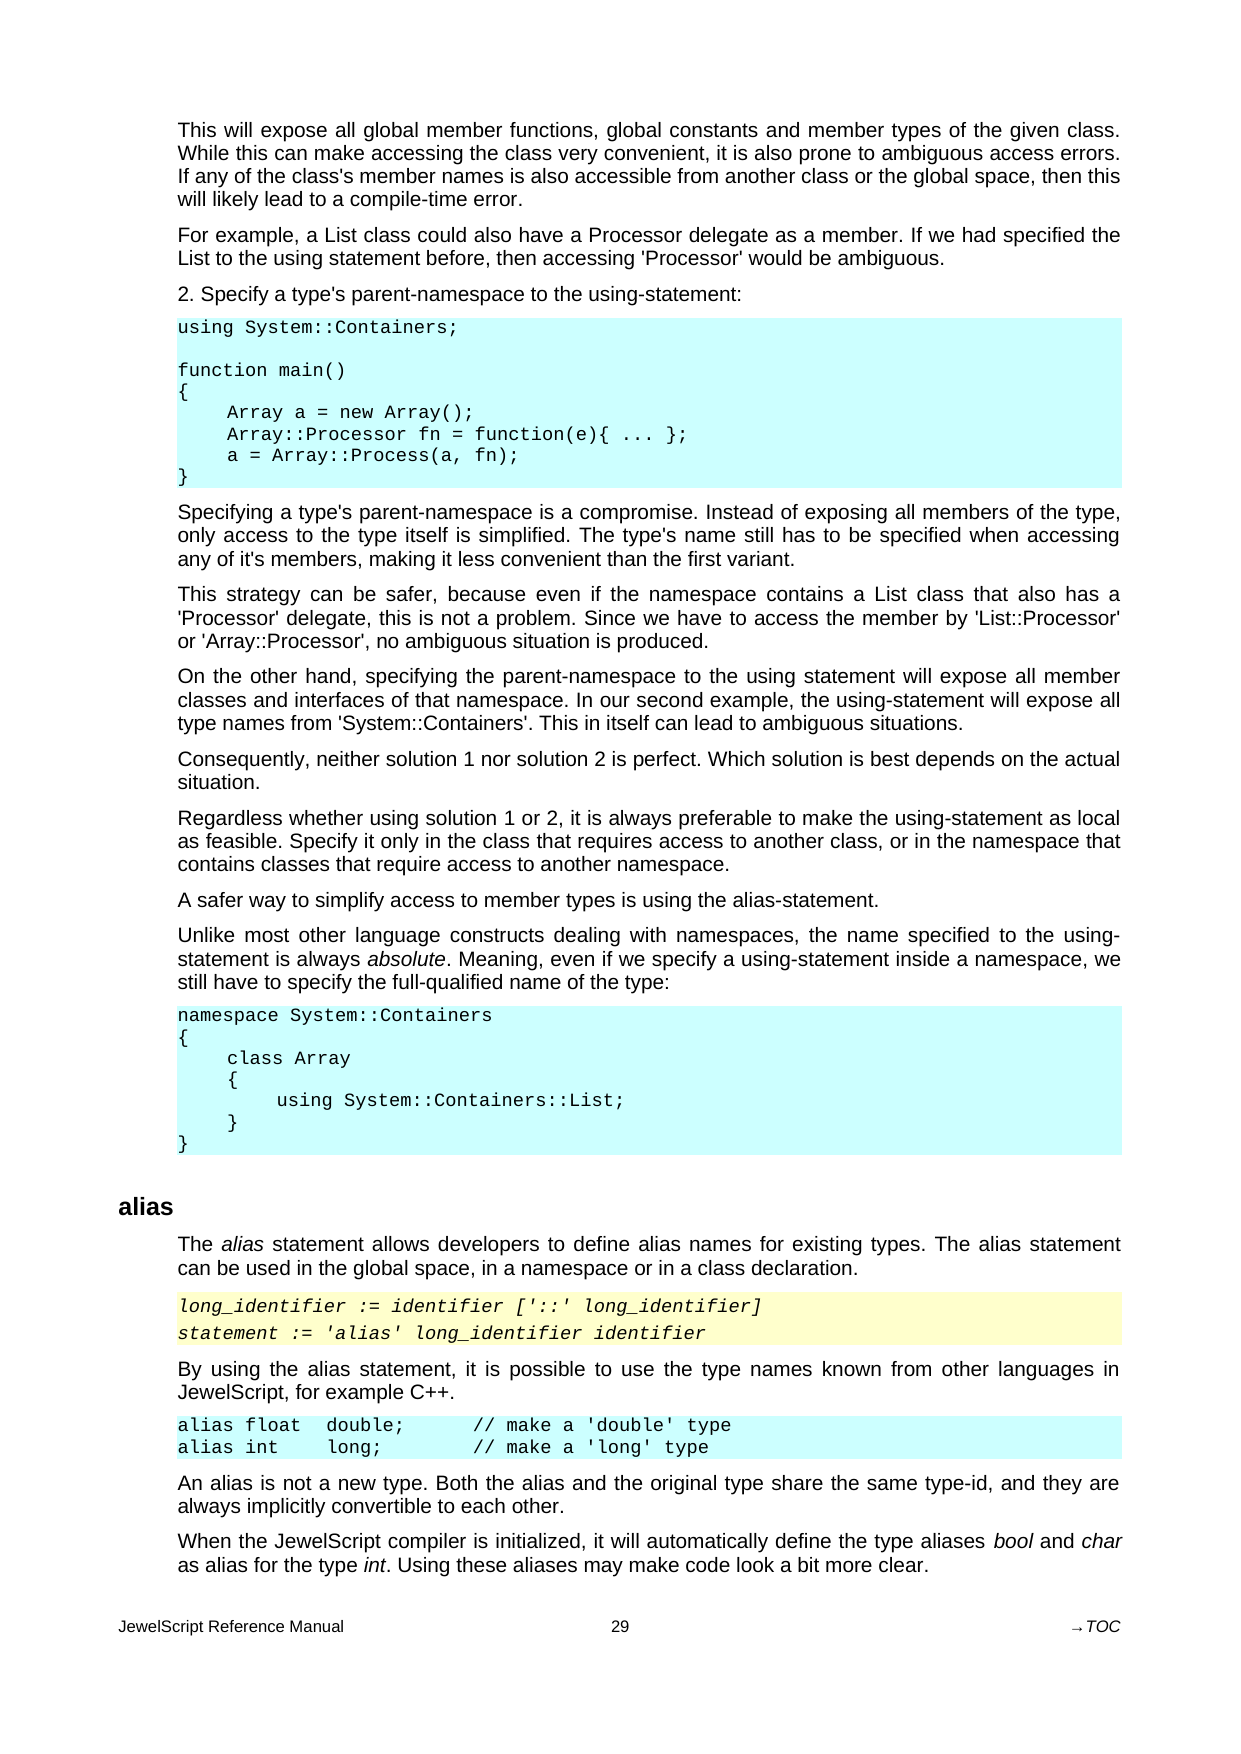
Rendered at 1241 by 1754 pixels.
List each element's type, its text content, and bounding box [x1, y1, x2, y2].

text Consequently, neither solution 1 nor solution 2 is perfect. Which solution is best depends on the actual situation. [177, 747, 1122, 794]
text For example, a List class could also have a Processor delegate as a member. If we had specified the List to the using statement before, then accessing 'Processor' would be ambiguous. [177, 223, 1122, 270]
text The alias statement allows developers to define alias names for existing types. The alias statement can be used in the global space, in a namespace or in a class declaration. [177, 1233, 1122, 1279]
text A safer way to simplify access to member types is using the alias-statement. [177, 888, 1122, 912]
text By using the alias statement, it is possible to use the type names known from other languages in JewelScript, for example C++. [177, 1357, 1122, 1404]
text 2. Specify a type's parent-namespace to the using-statement: [177, 282, 1122, 306]
text When the JewelScript compiler is initialized, it will automatically define the type aliases bool and char as alias for the type int. Using these aliases may make code look a bit more clear. [177, 1530, 1122, 1577]
text This strategy can be safer, because even if the namespace contains a List class that also has a 'Processor' delegate, this is not a problem. Since we have to access the member by 'List::Processor' or 'Array::Processor', no ambiguous situation is produced. [177, 583, 1122, 652]
text Specifying a type's parent-namespace is a compromise. Instead of exposing all members of the type, only access to the type itself is simplified. The type's name still has to be specified when accessing any of it's members, making it less convenient than the first variant. [177, 501, 1122, 570]
text alias float double; // make a 'double' type alias int long; // make a 'long' type [177, 1416, 1122, 1459]
text Regardless whether using solution 1 or 2, it is always preferable to make the using-statement as local as feasible. Specify it only in the class that requires access to another class, or in the namespace that contains classes that require access to another namespace. [177, 806, 1122, 876]
text On the other hand, specifying the parent-namespace to the using statement will expose all member classes and interfaces of that namespace. In our second example, the using-statement will expose all type names from 'System::Containers'. This in itself can lead to ambiguous situations. [177, 665, 1122, 735]
text This will expose all global member functions, global constants and member types of the given class. While this can make accessing the class very convenient, it is also prone to ambiguous access errors. If any of the class's member names is also accessible from another class or the global space, then this will likely lead to a compile-time error. [177, 118, 1122, 211]
text using System::Containers; function main() { Array a = new Array(); Array::Processor fn = function(e){ ... }; a = Array::Process(a, fn); } [177, 318, 1122, 488]
subtitle alias [118, 1192, 1122, 1220]
text An alias is not a new type. Both the alias and the original type share the same type-id, and they are always implicitly convertible to each other. [177, 1471, 1122, 1518]
text Unlike most other language constructs dealing with namespaces, the name specified to the using-statement is always absolute. Meaning, even if we specify a using-statement inside a namespace, we still have to specify the full-qualified name of the type: [177, 924, 1122, 994]
text long_identifier := identifier ['::' long_identifier] statement := 'alias' long_identifier identifier [177, 1292, 1122, 1345]
text namespace System::Containers { class Array { using System::Containers::List; } } [177, 1006, 1122, 1155]
